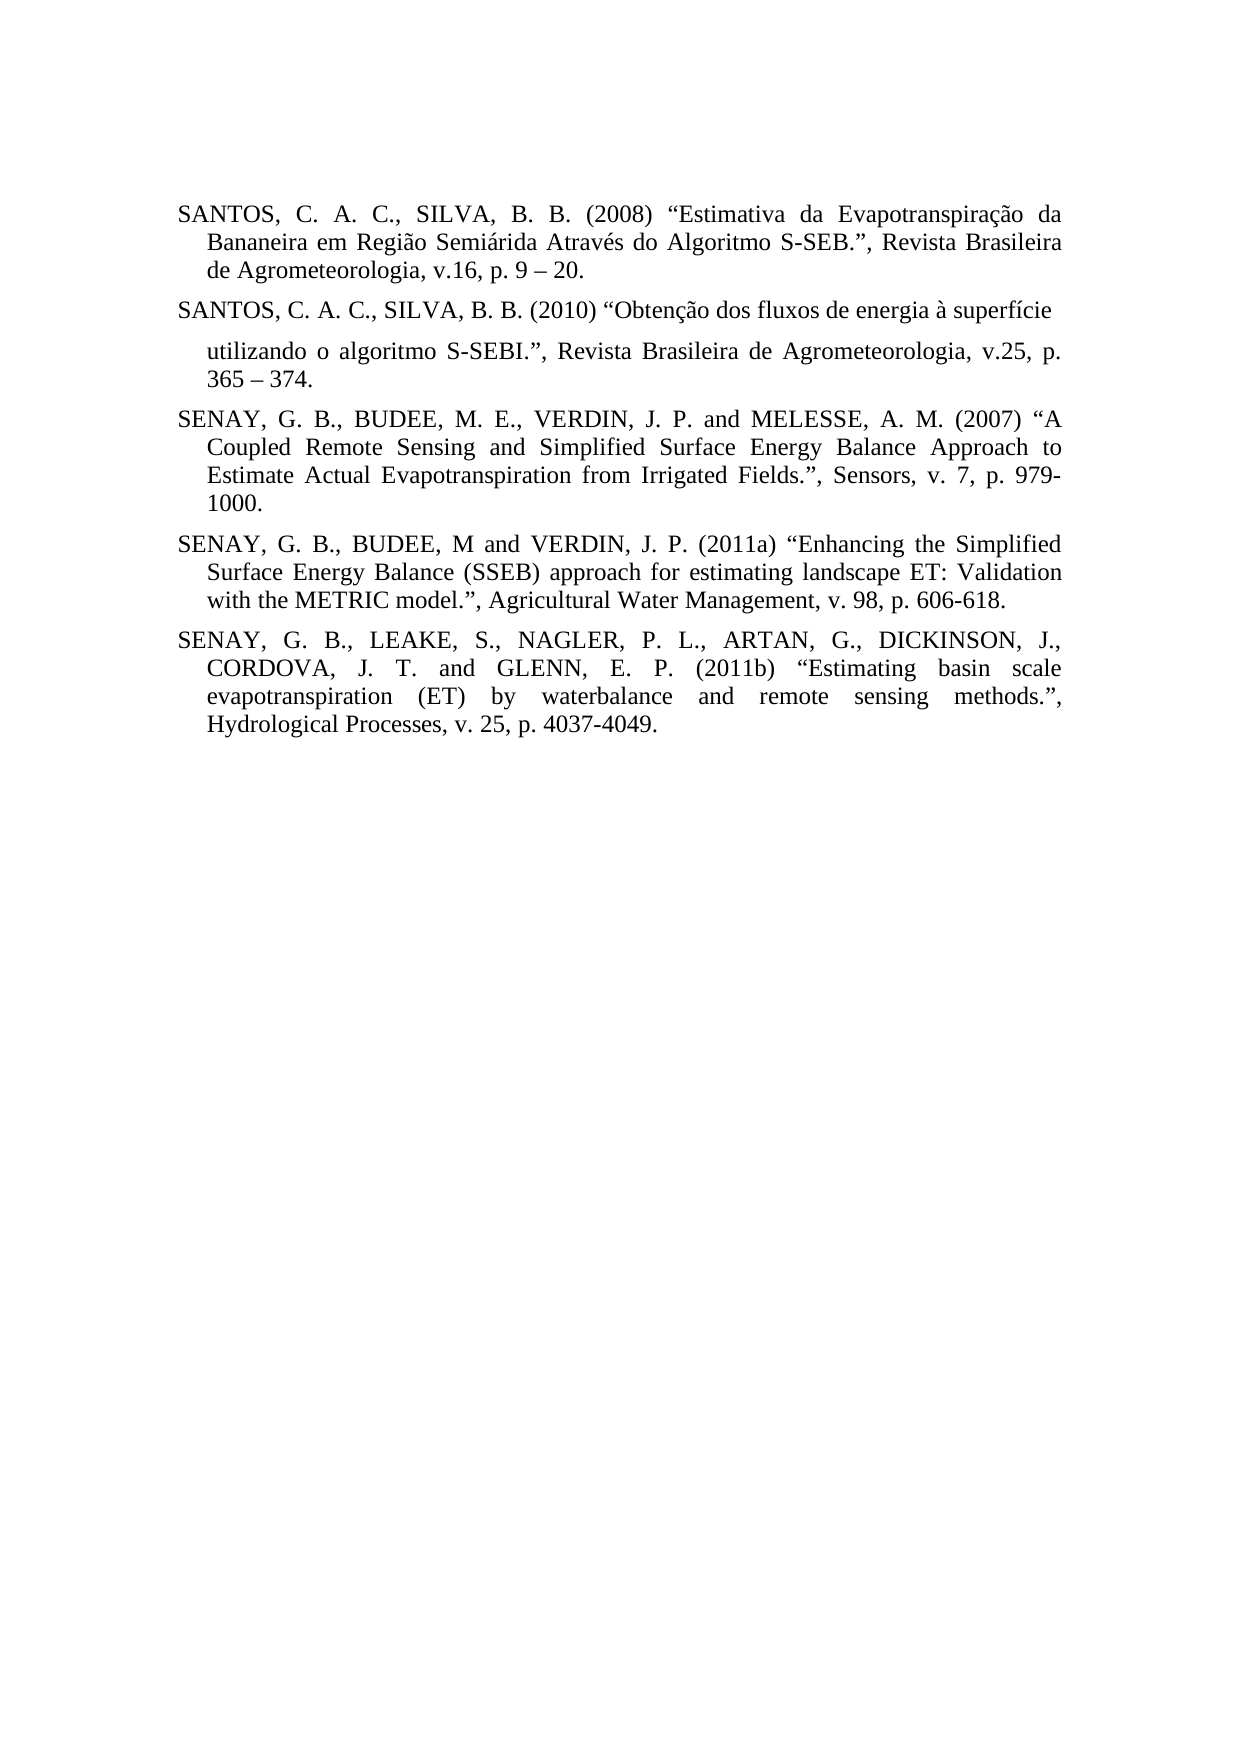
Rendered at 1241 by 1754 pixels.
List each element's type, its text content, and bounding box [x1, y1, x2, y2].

text SENAY, G. B., BUDEE, M. E., VERDIN, J. P. and MELESSE, A. M. (2007) “A Coupled Remote Sensing and Simplified Surface Energy Balance Approach to Estimate Actual Evapotranspiration from Irrigated Fields.”, Sensors, v. 7, p. 979-1000. [177, 405, 1063, 517]
text SENAY, G. B., LEAKE, S., NAGLER, P. L., ARTAN, G., DICKINSON, J., CORDOVA, J. T. and GLENN, E. P. (2011b) “Estimating basin scale evapotranspiration (ET) by waterbalance and remote sensing methods.”, Hydrological Processes, v. 25, p. 4037-4049. [177, 626, 1063, 738]
text utilizando o algoritmo S-SEBI.”, Revista Brasileira de Agrometeorologia, v.25, p. 365 – 374. [177, 337, 1063, 393]
text SENAY, G. B., BUDEE, M and VERDIN, J. P. (2011a) “Enhancing the Simplified Surface Energy Balance (SSEB) approach for estimating landscape ET: Validation with the METRIC model.”, Agricultural Water Management, v. 98, p. 606-618. [177, 530, 1063, 614]
text SANTOS, C. A. C., SILVA, B. B. (2010) “Obtenção dos fluxos de energia à superfície [177, 296, 1063, 324]
text SANTOS, C. A. C., SILVA, B. B. (2008) “Estimativa da Evapotranspiração da Bananeira em Região Semiárida Através do Algoritmo S-SEB.”, Revista Brasileira de Agrometeorologia, v.16, p. 9 – 20. [177, 200, 1063, 284]
